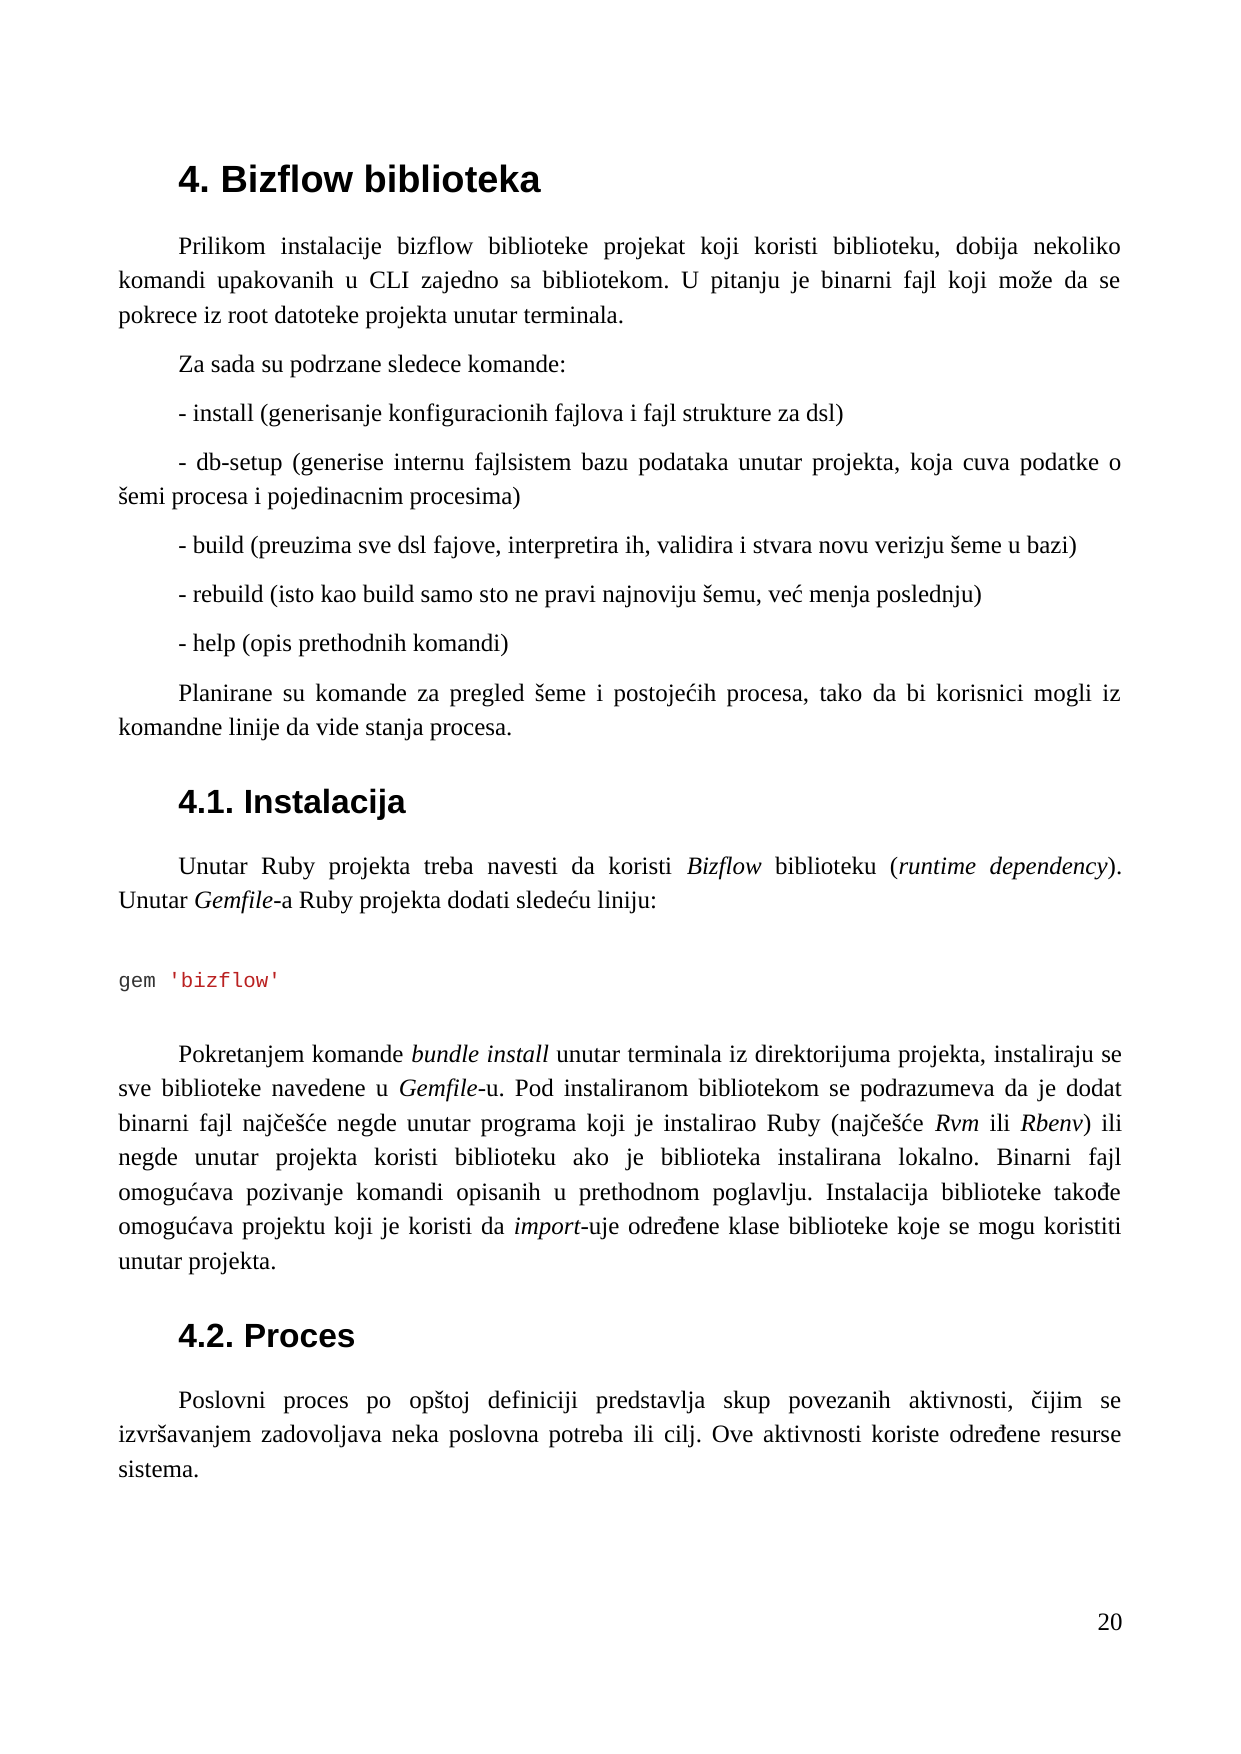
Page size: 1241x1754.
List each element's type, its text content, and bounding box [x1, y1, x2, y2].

text Unutar Ruby projekta treba navesti da koristi Bizflow biblioteku (runtime dependency). Unutar Gemfile-a Ruby projekta dodati sledeću liniju: [118, 851, 1122, 914]
subtitle Bizflow biblioteka [118, 157, 1122, 201]
text gem 'bizflow' [118, 970, 1122, 994]
subtitle Instalacija [118, 782, 1122, 821]
text - install (generisanje konfiguracionih fajlova i fajl strukture za dsl) [118, 398, 1122, 427]
text Prilikom instalacije bizflow biblioteke projekat koji koristi biblioteku, dobija nekoliko komandi upakovanih u CLI zajedno sa bibliotekom. U pitanju je binarni fajl koji može da se pokrece iz root datoteke projekta unutar terminala. [118, 231, 1122, 328]
text Za sada su podrzane sledece komande: [118, 349, 1122, 377]
text - help (opis prethodnih komandi) [118, 628, 1122, 657]
subtitle Proces [118, 1316, 1122, 1355]
text Planirane su komande za pregled šeme i postojećih procesa, tako da bi korisnici mogli iz komandne linije da vide stanja procesa. [118, 678, 1122, 741]
text - rebuild (isto kao build samo sto ne pravi najnoviju šemu, već menja poslednju) [118, 579, 1122, 608]
text - build (preuzima sve dsl fajove, interpretira ih, validira i stvara novu verizju šeme u bazi) [118, 530, 1122, 559]
text Poslovni proces po opštoj definiciji predstavlja skup povezanih aktivnosti, čijim se izvršavanjem zadovoljava neka poslovna potreba ili cilj. Ove aktivnosti koriste određene resurse sistema. [118, 1385, 1122, 1482]
text Pokretanjem komande bundle install unutar terminala iz direktorijuma projekta, instaliraju se sve biblioteke navedene u Gemfile-u. Pod instaliranom bibliotekom se podrazumeva da je dodat binarni fajl najčešće negde unutar programa koji je instalirao Ruby (najčešće Rvm ili Rbenv) ili negde unutar projekta koristi biblioteku ako je biblioteka instalirana lokalno. Binarni fajl omogućava pozivanje komandi opisanih u prethodnom poglavlju. Instalacija biblioteke takođe omogućava projektu koji je koristi da import-uje određene klase biblioteke koje se mogu koristiti unutar projekta. [118, 1039, 1122, 1275]
text - db-setup (generise internu fajlsistem bazu podataka unutar projekta, koja cuva podatke o šemi procesa i pojedinacnim procesima) [118, 447, 1122, 510]
